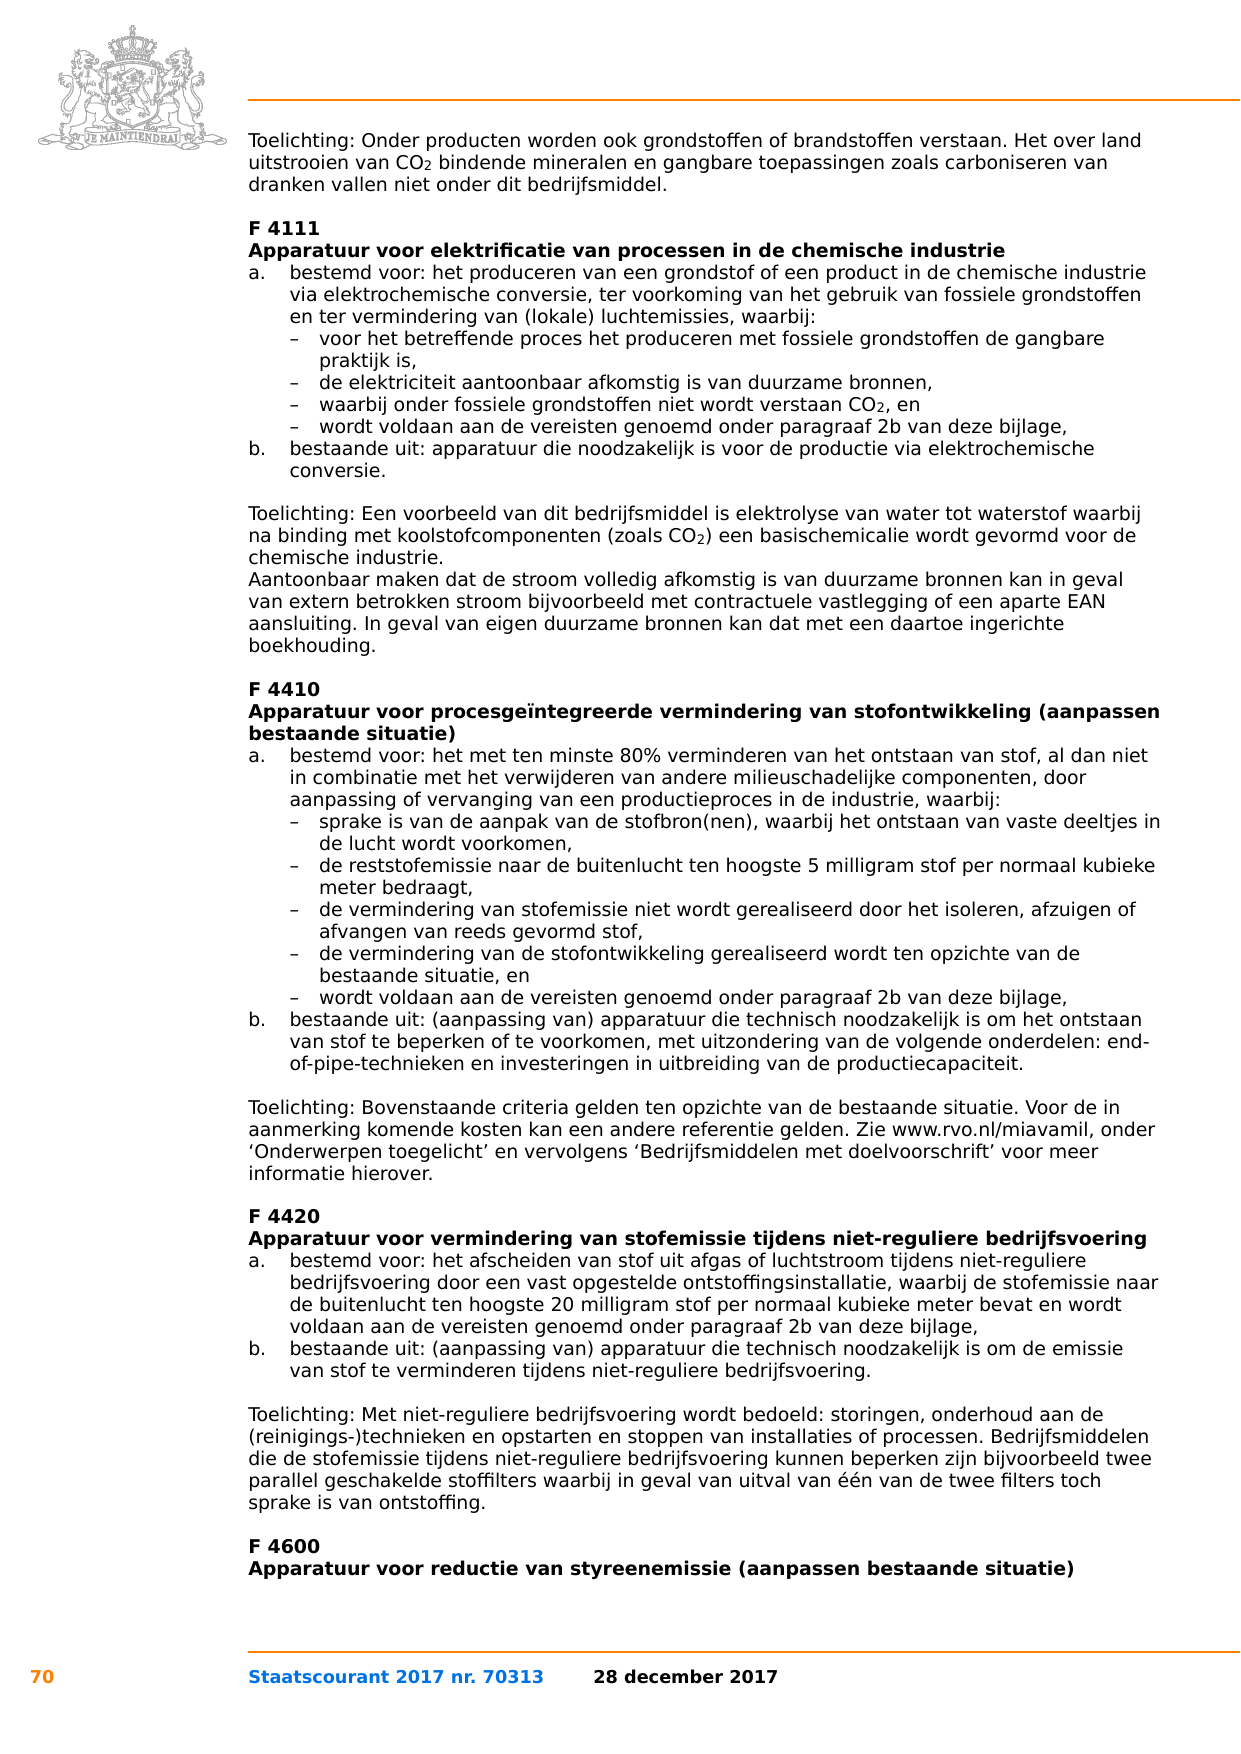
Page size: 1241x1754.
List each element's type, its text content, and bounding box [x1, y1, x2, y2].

text F 4410 [248, 679, 1163, 701]
text Apparatuur voor elektrificatie van processen in de chemische industrie [248, 240, 1163, 262]
text F 4600 [248, 1536, 1163, 1558]
text Toelichting: Een voorbeeld van dit bedrijfsmiddel is elektrolyse van water tot waterstof waarbij na binding met koolstofcomponenten (zoals CO2) een basischemicalie wordt gevormd voor de chemische industrie. [248, 503, 1163, 569]
text – wordt voldaan aan de vereisten genoemd onder paragraaf 2b van deze bijlage, [289, 987, 1163, 1009]
text F 4111 [248, 218, 1163, 240]
text b. bestaande uit: apparatuur die noodzakelijk is voor de productie via elektrochemische conversie. [248, 437, 1163, 481]
text – de vermindering van stofemissie niet wordt gerealiseerd door het isoleren, afzuigen of afvangen van reeds gevormd stof, [289, 899, 1163, 943]
text – sprake is van de aanpak van de stofbron(nen), waarbij het ontstaan van vaste deeltjes in de lucht wordt voorkomen, [289, 811, 1163, 855]
text – voor het betreffende proces het produceren met fossiele grondstoffen de gangbare praktijk is, [289, 328, 1163, 372]
text – waarbij onder fossiele grondstoffen niet wordt verstaan CO2, en [289, 393, 1163, 416]
text Toelichting: Bovenstaande criteria gelden ten opzichte van de bestaande situatie. Voor de in aanmerking komende kosten kan een andere referentie gelden. Zie www.rvo.nl/miavamil, onder ‘Onderwerpen toegelicht’ en vervolgens ‘Bedrijfsmiddelen met doelvoorschrift’ voor meer informatie hierover. [248, 1097, 1163, 1184]
text a. bestemd voor: het afscheiden van stof uit afgas of luchtstroom tijdens niet-reguliere bedrijfsvoering door een vast opgestelde ontstoffingsinstallatie, waarbij de stofemissie naar de buitenlucht ten hoogste 20 milligram stof per normaal kubieke meter bevat en wordt voldaan aan de vereisten genoemd onder paragraaf 2b van deze bijlage, [248, 1250, 1163, 1338]
picture [38, 25, 227, 150]
text a. bestemd voor: het met ten minste 80% verminderen van het ontstaan van stof, al dan niet in combinatie met het verwijderen van andere milieuschadelijke componenten, door aanpassing of vervanging van een productieproces in de industrie, waarbij: [248, 745, 1163, 811]
text – de reststofemissie naar de buitenlucht ten hoogste 5 milligram stof per normaal kubieke meter bedraagt, [289, 855, 1163, 899]
text – wordt voldaan aan de vereisten genoemd onder paragraaf 2b van deze bijlage, [289, 416, 1163, 437]
text Apparatuur voor vermindering van stofemissie tijdens niet-reguliere bedrijfsvoering [248, 1228, 1163, 1250]
text Apparatuur voor reductie van styreenemissie (aanpassen bestaande situatie) [248, 1558, 1163, 1580]
text F 4420 [248, 1206, 1163, 1228]
text – de elektriciteit aantoonbaar afkomstig is van duurzame bronnen, [289, 372, 1163, 393]
text Apparatuur voor procesgeïntegreerde vermindering van stofontwikkeling (aanpassen bestaande situatie) [248, 701, 1163, 745]
text Toelichting: Met niet-reguliere bedrijfsvoering wordt bedoeld: storingen, onderhoud aan de (reinigings-)technieken en opstarten en stoppen van installaties of processen. Bedrijfsmiddelen die de stofemissie tijdens niet-reguliere bedrijfsvoering kunnen beperken zijn bijvoorbeeld twee parallel geschakelde stoffilters waarbij in geval van uitval van één van de twee filters toch sprake is van ontstoffing. [248, 1404, 1163, 1514]
text – de vermindering van de stofontwikkeling gerealiseerd wordt ten opzichte van de bestaande situatie, en [289, 943, 1163, 987]
text b. bestaande uit: (aanpassing van) apparatuur die technisch noodzakelijk is om het ontstaan van stof te beperken of te voorkomen, met uitzondering van de volgende onderdelen: end-of-pipe-technieken en investeringen in uitbreiding van de productiecapaciteit. [248, 1009, 1163, 1075]
text Toelichting: Onder producten worden ook grondstoffen of brandstoffen verstaan. Het over land uitstrooien van CO2 bindende mineralen en gangbare toepassingen zoals carboniseren van dranken vallen niet onder dit bedrijfsmiddel. [248, 130, 1163, 196]
text Aantoonbaar maken dat de stroom volledig afkomstig is van duurzame bronnen kan in geval van extern betrokken stroom bijvoorbeeld met contractuele vastlegging of een aparte EAN aansluiting. In geval van eigen duurzame bronnen kan dat met een daartoe ingerichte boekhouding. [248, 569, 1163, 657]
text b. bestaande uit: (aanpassing van) apparatuur die technisch noodzakelijk is om de emissie van stof te verminderen tijdens niet-reguliere bedrijfsvoering. [248, 1338, 1163, 1382]
text a. bestemd voor: het produceren van een grondstof of een product in de chemische industrie via elektrochemische conversie, ter voorkoming van het gebruik van fossiele grondstoffen en ter vermindering van (lokale) luchtemissies, waarbij: [248, 262, 1163, 328]
